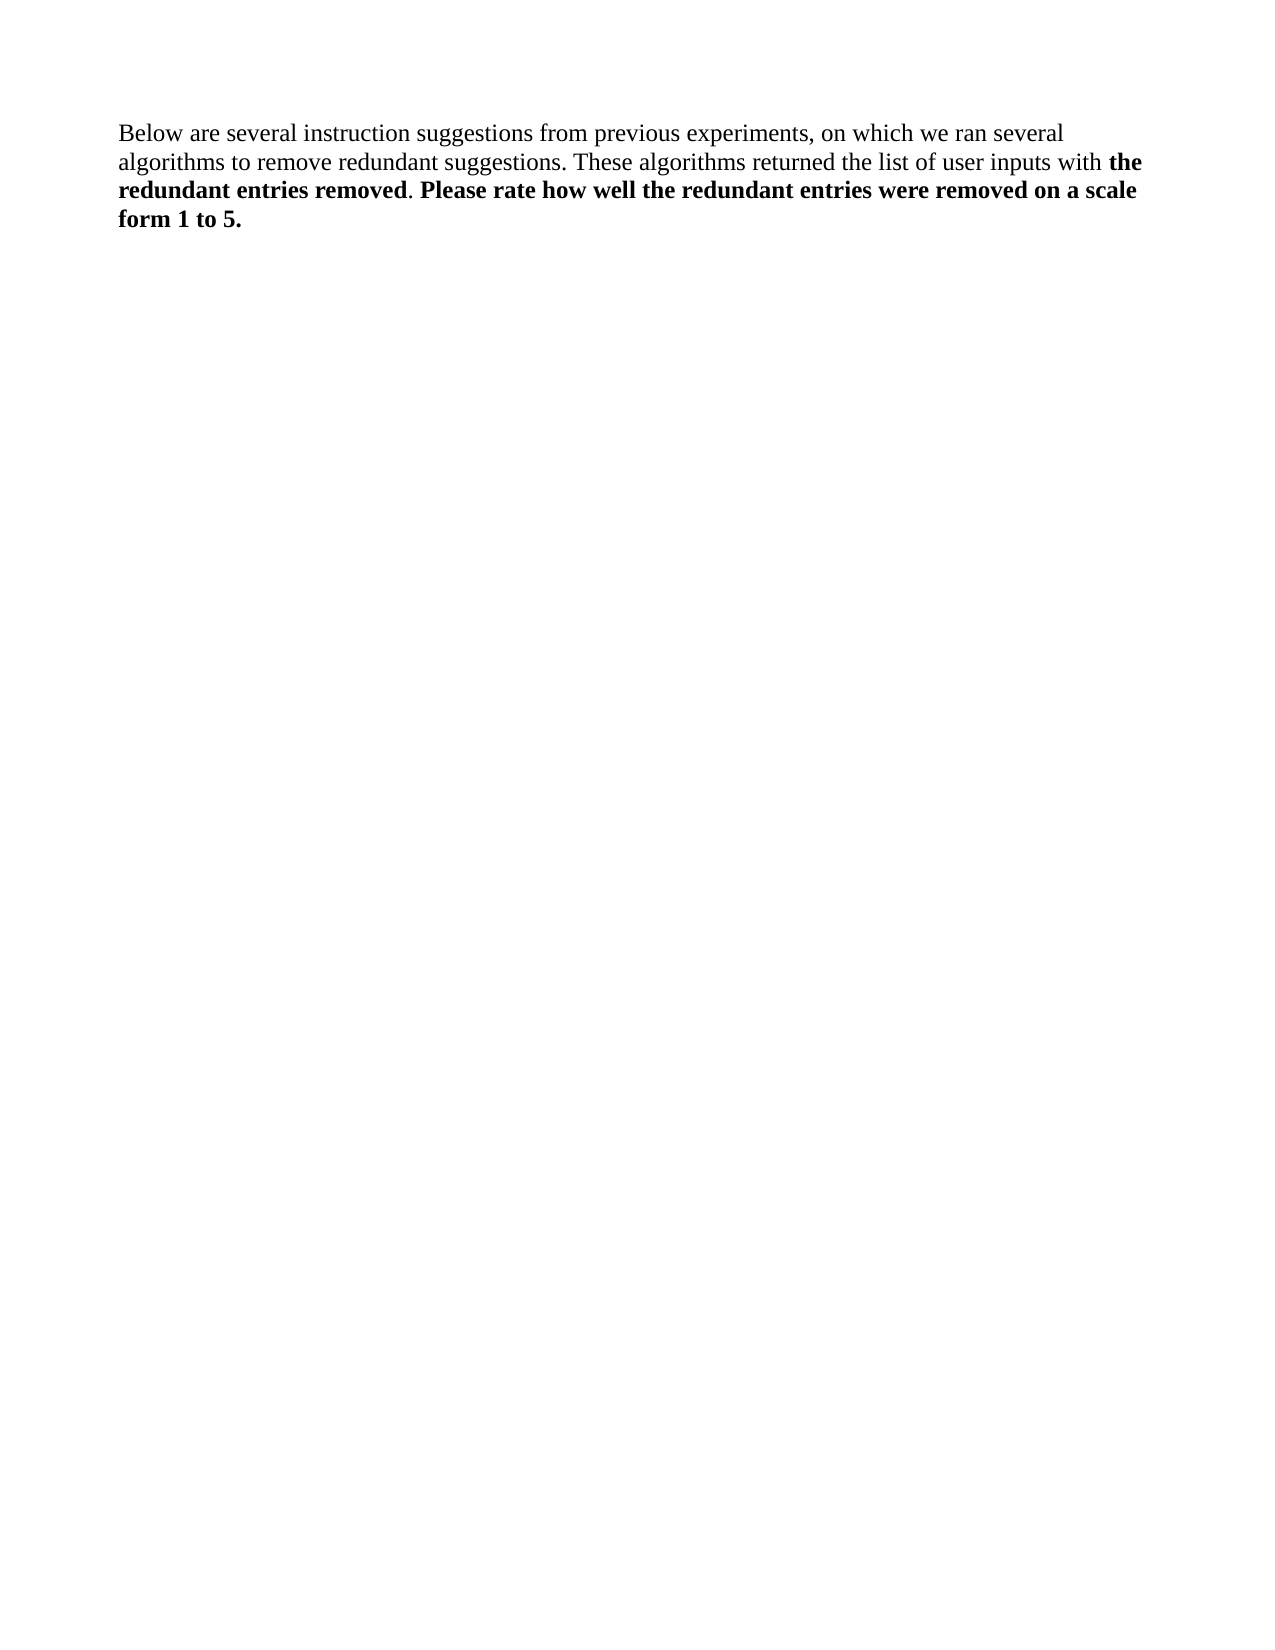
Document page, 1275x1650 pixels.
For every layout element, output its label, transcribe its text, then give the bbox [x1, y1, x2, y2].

text Below are several instruction suggestions from previous experiments, on which we ran several algorithms to remove redundant suggestions. These algorithms returned the list of user inputs with the redundant entries removed. Please rate how well the redundant entries were removed on a scale form 1 to 5. [118, 118, 1157, 233]
